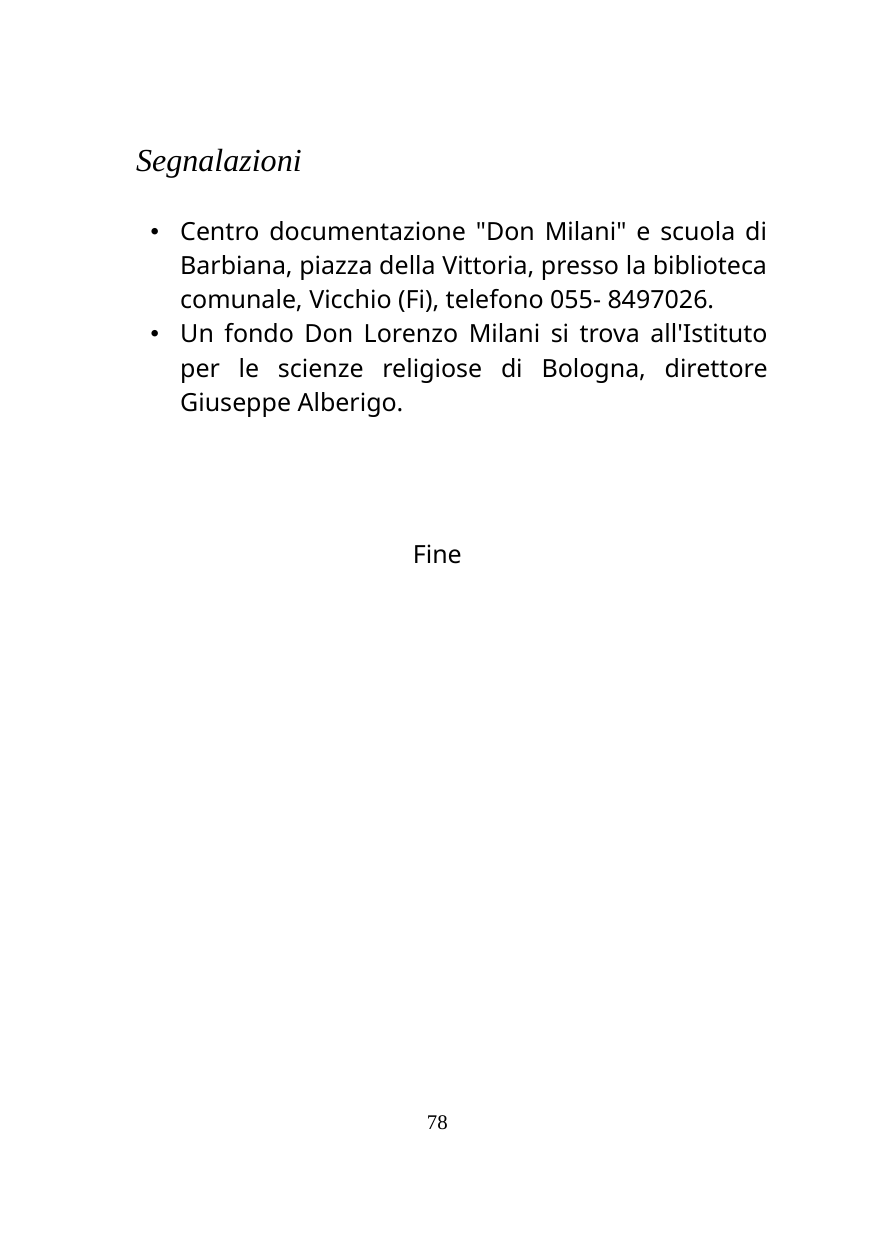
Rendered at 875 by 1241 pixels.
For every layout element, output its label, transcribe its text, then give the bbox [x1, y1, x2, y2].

list Centro documentazione "Don Milani" e scuola di Barbiana, piazza della Vittoria, presso la biblioteca comunale, Vicchio (Fi), telefono 055- 8497026. [150, 214, 768, 316]
text Fine [106, 536, 768, 571]
list Un fondo Don Lorenzo Milani si trova all'Istituto per le scienze religiose di Bologna, direttore Giuseppe Alberigo. [150, 316, 768, 418]
subtitle Segnalazioni [106, 142, 768, 178]
